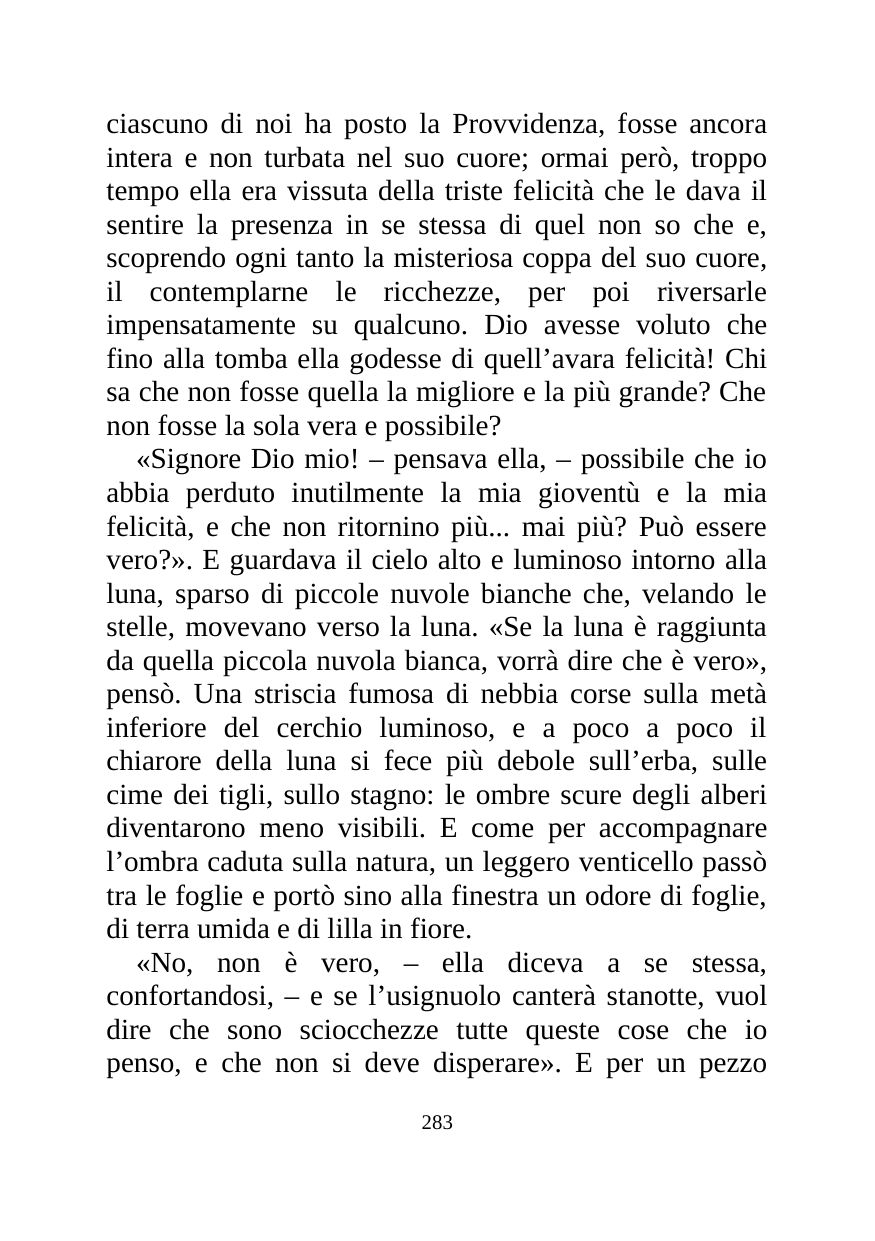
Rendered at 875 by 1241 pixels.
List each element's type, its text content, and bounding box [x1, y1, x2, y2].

text «Signore Dio mio! – pensava ella, – possibile che io abbia perduto inutilmente la mia gioventù e la mia felicità, e che non ritornino più... mai più? Può essere vero?». E guardava il cielo alto e luminoso intorno alla luna, sparso di piccole nuvole bianche che, velando le stelle, movevano verso la luna. «Se la luna è raggiunta da quella piccola nuvola bianca, vorrà dire che è vero», pensò. Una striscia fumosa di nebbia corse sulla metà inferiore del cerchio luminoso, e a poco a poco il chiarore della luna si fece più debole sull’erba, sulle cime dei tigli, sullo stagno: le ombre scure degli alberi diventarono meno visibili. E come per accompagnare l’ombra caduta sulla natura, un leggero venticello passò tra le foglie e portò sino alla finestra un odore di foglie, di terra umida e di lilla in fiore. [106, 442, 768, 945]
text «No, non è vero, – ella diceva a se stessa, confortandosi, – e se l’usignuolo canterà stanotte, vuol dire che sono sciocchezze tutte queste cose che io penso, e che non si deve disperare». E per un pezzo [106, 945, 768, 1079]
text ciascuno di noi ha posto la Provvidenza, fosse ancora intera e non turbata nel suo cuore; ormai però, troppo tempo ella era vissuta della triste felicità che le dava il sentire la presenza in se stessa di quel non so che e, scoprendo ogni tanto la misteriosa coppa del suo cuore, il contemplarne le ricchezze, per poi riversarle impensatamente su qualcuno. Dio avesse voluto che fino alla tomba ella godesse di quell’avara felicità! Chi sa che non fosse quella la migliore e la più grande? Che non fosse la sola vera e possibile? [106, 106, 768, 442]
